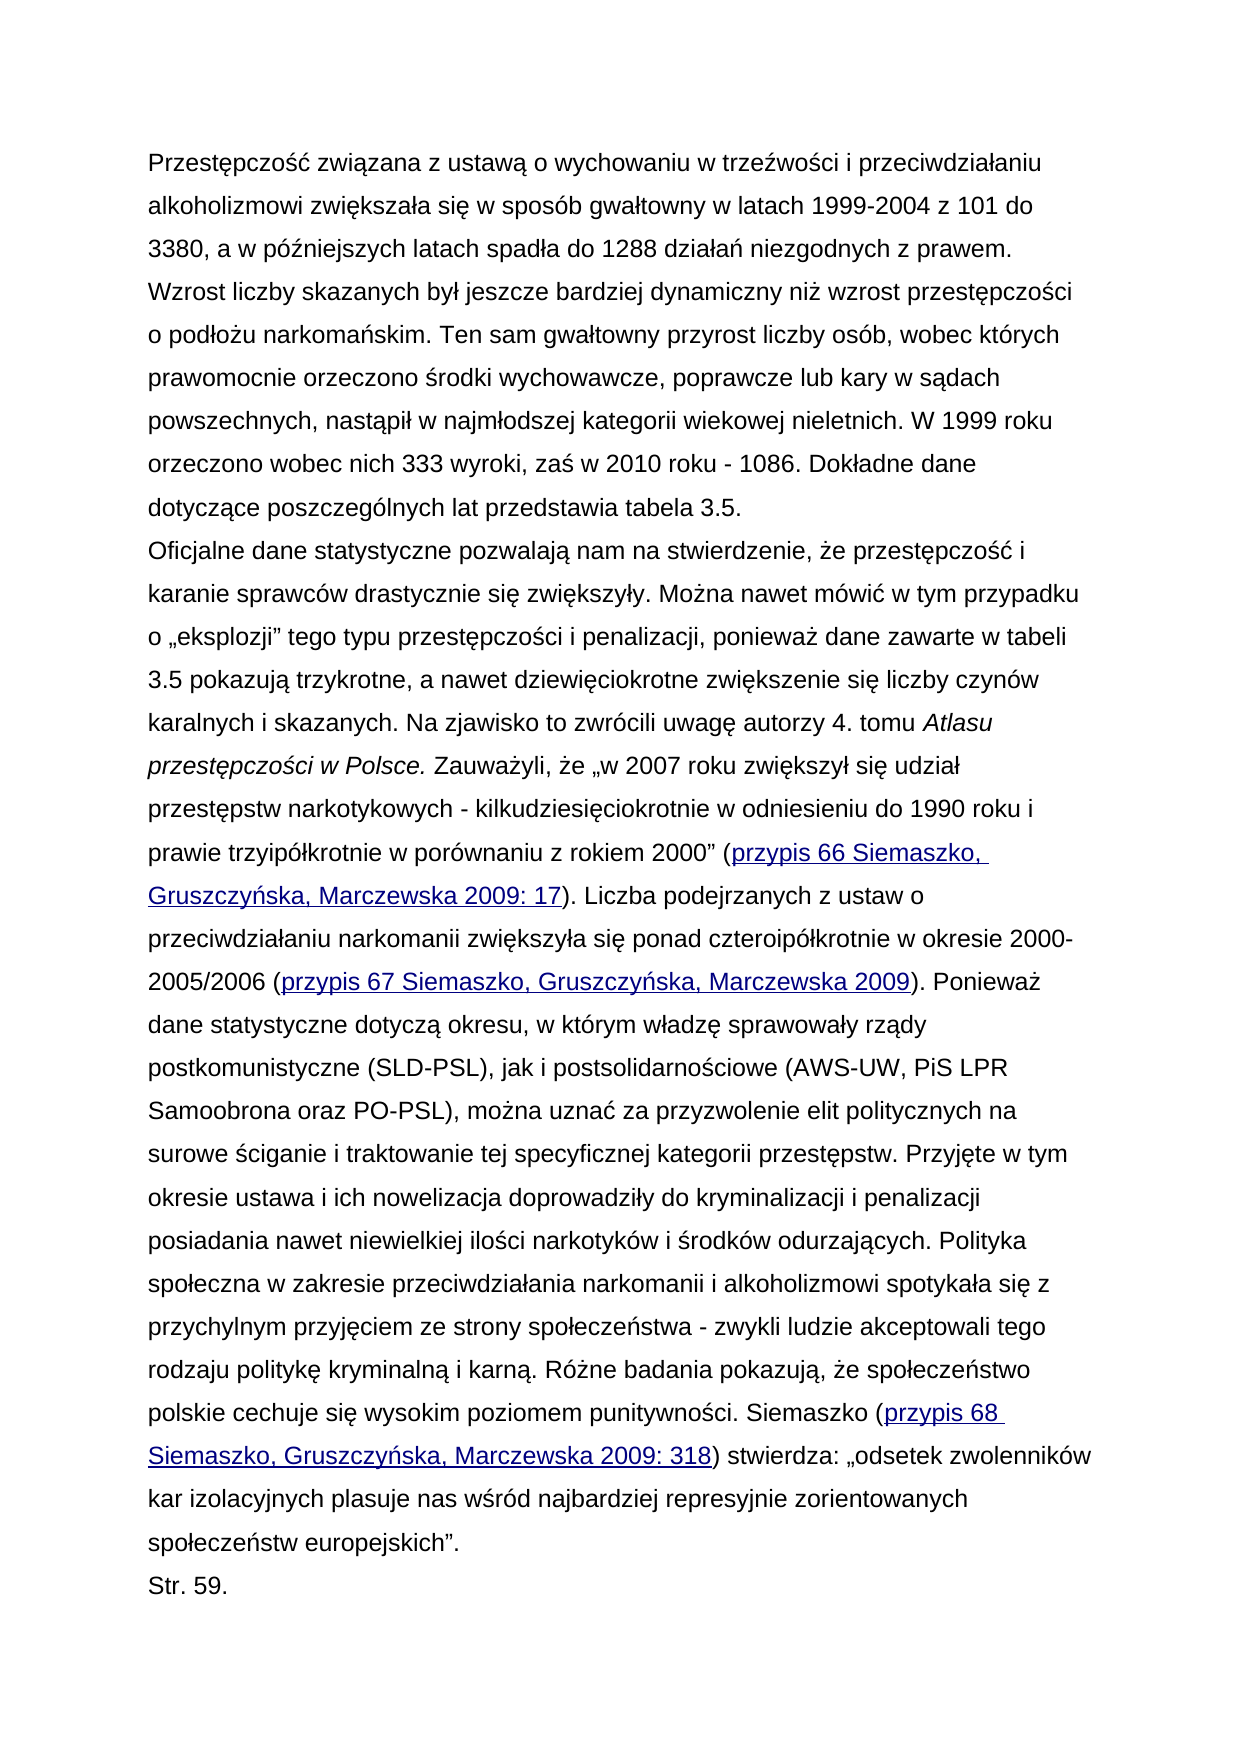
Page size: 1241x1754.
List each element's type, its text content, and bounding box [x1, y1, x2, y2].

text Przestępczość związana z ustawą o wychowaniu w trzeźwości i przeciwdziałaniu alkoholizmowi zwiększała się w sposób gwałtowny w latach 1999-2004 z 101 do 3380, a w późniejszych latach spadła do 1288 działań niezgodnych z prawem. Wzrost liczby skazanych był jeszcze bardziej dynamiczny niż wzrost przestępczości o podłożu narkomańskim. Ten sam gwałtowny przyrost liczby osób, wobec których prawomocnie orzeczono środki wychowawcze, poprawcze lub kary w sądach powszechnych, nastąpił w najmłodszej kategorii wiekowej nieletnich. W 1999 roku orzeczono wobec nich 333 wyroki, zaś w 2010 roku - 1086. Dokładne dane dotyczące poszczególnych lat przedstawia tabela 3.5. [148, 148, 1093, 521]
text Str. 59. [148, 1571, 1093, 1599]
text Oficjalne dane statystyczne pozwalają nam na stwierdzenie, że przestępczość i karanie sprawców drastycznie się zwiększyły. Można nawet mówić w tym przypadku o „eksplozji” tego typu przestępczości i penalizacji, ponieważ dane zawarte w tabeli 3.5 pokazują trzykrotne, a nawet dziewięciokrotne zwiększenie się liczby czynów karalnych i skazanych. Na zjawisko to zwrócili uwagę autorzy 4. tomu Atlasu przestępczości w Polsce. Zauważyli, że „w 2007 roku zwiększył się udział przestępstw narkotykowych - kilkudziesięciokrotnie w odniesieniu do 1990 roku i prawie trzyipółkrotnie w porównaniu z rokiem 2000” (przypis 66 Siemaszko, Gruszczyńska, Marczewska 2009: 17). Liczba podejrzanych z ustaw o przeciwdziałaniu narkomanii zwiększyła się ponad czteroipółkrotnie w okresie 2000-2005/2006 (przypis 67 Siemaszko, Gruszczyńska, Marczewska 2009). Ponieważ dane statystyczne dotyczą okresu, w którym władzę sprawowały rządy postkomunistyczne (SLD-PSL), jak i postsolidarnościowe (AWS-UW, PiS LPR Samoobrona oraz PO-PSL), można uznać za przyzwolenie elit politycznych na surowe ściganie i traktowanie tej specyficznej kategorii przestępstw. Przyjęte w tym okresie ustawa i ich nowelizacja doprowadziły do kryminalizacji i penalizacji posiadania nawet niewielkiej ilości narkotyków i środków odurzających. Polityka społeczna w zakresie przeciwdziałania narkomanii i alkoholizmowi spotykała się z przychylnym przyjęciem ze strony społeczeństwa - zwykli ludzie akceptowali tego rodzaju politykę kryminalną i karną. Różne badania pokazują, że społeczeństwo polskie cechuje się wysokim poziomem punitywności. Siemaszko (przypis 68 Siemaszko, Gruszczyńska, Marczewska 2009: 318) stwierdza: „odsetek zwolenników kar izolacyjnych plasuje nas wśród najbardziej represyjnie zorientowanych społeczeństw europejskich”. [148, 536, 1093, 1556]
